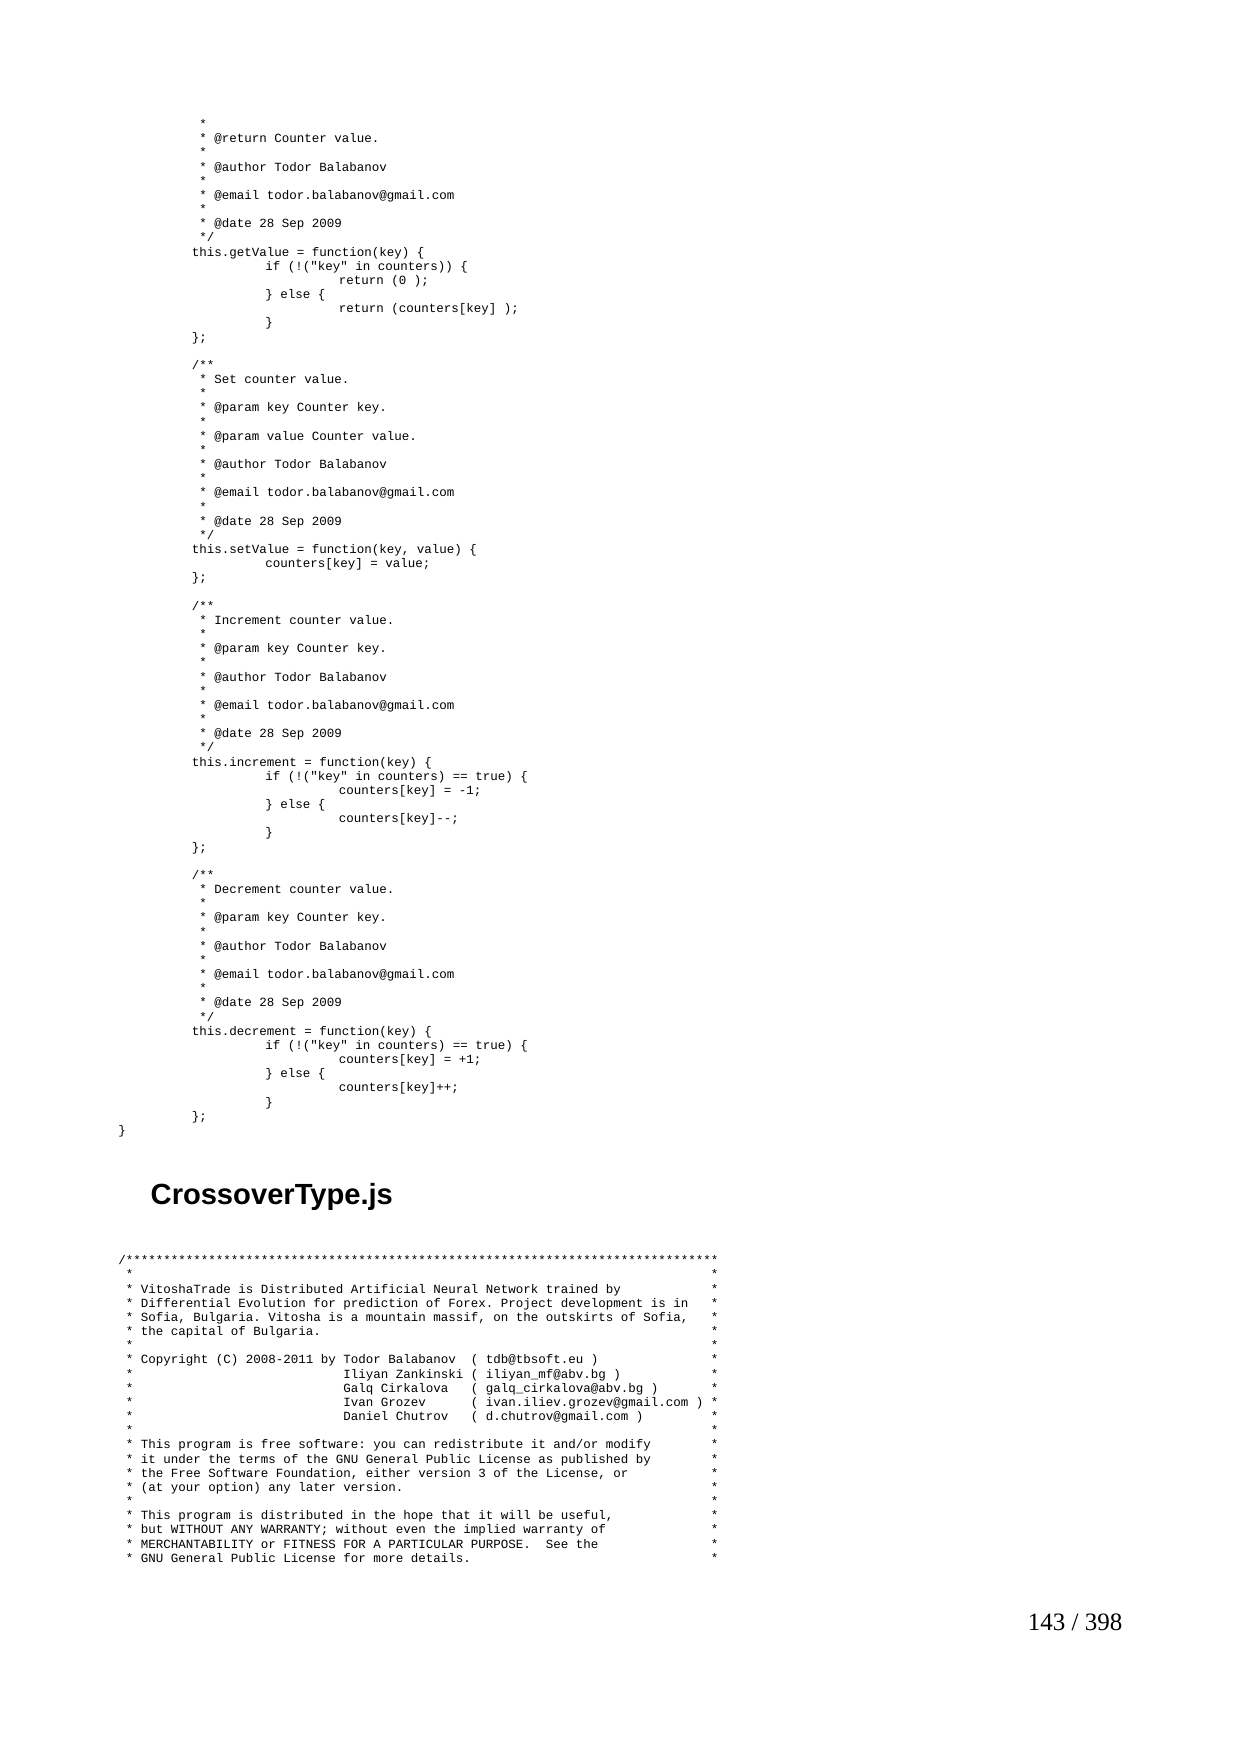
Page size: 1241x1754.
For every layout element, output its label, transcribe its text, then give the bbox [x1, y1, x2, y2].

text * @param key Counter key. [118, 642, 1122, 656]
text * Iliyan Zankinski ( iliyan_mf@abv.bg ) * [118, 1368, 1122, 1382]
text return (0 ); [118, 274, 1122, 288]
text }; [118, 571, 1122, 586]
text */ [118, 1011, 1122, 1025]
text counters[key] = -1; [118, 784, 1122, 798]
text * the capital of Bulgaria. * [118, 1325, 1122, 1339]
text * Decrement counter value. [118, 883, 1122, 897]
text * [118, 954, 1122, 968]
text * Differential Evolution for prediction of Forex. Project development is in * [118, 1297, 1122, 1311]
text * @author Todor Balabanov [118, 671, 1122, 685]
text } else { [118, 288, 1122, 302]
text } [118, 1124, 1122, 1138]
text * Copyright (C) 2008-2011 by Todor Balabanov ( tdb@tbsoft.eu ) * [118, 1353, 1122, 1368]
text counters[key] = +1; [118, 1053, 1122, 1067]
text * [118, 416, 1122, 430]
text if (!("key" in counters) == true) { [118, 770, 1122, 784]
text * it under the terms of the GNU General Public License as published by * [118, 1453, 1122, 1467]
text } else { [118, 1067, 1122, 1081]
text * [118, 175, 1122, 189]
text * This program is distributed in the hope that it will be useful, * [118, 1509, 1122, 1523]
text * @email todor.balabanov@gmail.com [118, 699, 1122, 713]
text }; [118, 331, 1122, 345]
text * (at your option) any later version. * [118, 1481, 1122, 1495]
text counters[key]++; [118, 1081, 1122, 1096]
text * @author Todor Balabanov [118, 161, 1122, 175]
text * * [118, 1268, 1122, 1283]
text * Ivan Grozev ( ivan.iliev.grozev@gmail.com ) * [118, 1396, 1122, 1410]
text * @param key Counter key. [118, 911, 1122, 926]
text * [118, 713, 1122, 727]
text * @return Counter value. [118, 132, 1122, 146]
text * the Free Software Foundation, either version 3 of the License, or * [118, 1467, 1122, 1481]
text return (counters[key] ); [118, 302, 1122, 316]
subtitle CrossoverType.js [118, 1177, 1122, 1211]
text * @date 28 Sep 2009 [118, 217, 1122, 231]
text } [118, 316, 1122, 331]
text * [118, 926, 1122, 940]
text * @author Todor Balabanov [118, 940, 1122, 954]
text counters[key] = value; [118, 557, 1122, 571]
text * * [118, 1495, 1122, 1509]
text if (!("key" in counters)) { [118, 260, 1122, 274]
text if (!("key" in counters) == true) { [118, 1039, 1122, 1053]
text counters[key]--; [118, 812, 1122, 826]
text * [118, 146, 1122, 161]
text * VitoshaTrade is Distributed Artificial Neural Network trained by * [118, 1283, 1122, 1297]
text * * [118, 1339, 1122, 1353]
text * [118, 656, 1122, 671]
text * This program is free software: you can redistribute it and/or modify * [118, 1438, 1122, 1453]
text this.getValue = function(key) { [118, 246, 1122, 260]
text * Galq Cirkalova ( galq_cirkalova@abv.bg ) * [118, 1382, 1122, 1396]
text * MERCHANTABILITY or FITNESS FOR A PARTICULAR PURPOSE. See the * [118, 1538, 1122, 1552]
text /** [118, 600, 1122, 614]
text * [118, 472, 1122, 486]
text * @email todor.balabanov@gmail.com [118, 486, 1122, 501]
text */ [118, 741, 1122, 756]
text * @param key Counter key. [118, 401, 1122, 416]
text * [118, 628, 1122, 642]
text * but WITHOUT ANY WARRANTY; without even the implied warranty of * [118, 1523, 1122, 1538]
text * Sofia, Bulgaria. Vitosha is a mountain massif, on the outskirts of Sofia, * [118, 1311, 1122, 1325]
text * Set counter value. [118, 373, 1122, 387]
text * [118, 444, 1122, 458]
text * GNU General Public License for more details. * [118, 1552, 1122, 1566]
text * @email todor.balabanov@gmail.com [118, 189, 1122, 203]
text * [118, 203, 1122, 217]
text }; [118, 841, 1122, 855]
text * @date 28 Sep 2009 [118, 996, 1122, 1011]
text } [118, 826, 1122, 841]
text * @date 28 Sep 2009 [118, 515, 1122, 529]
text * [118, 387, 1122, 401]
text * [118, 685, 1122, 699]
text */ [118, 529, 1122, 543]
text * [118, 982, 1122, 996]
text * @author Todor Balabanov [118, 458, 1122, 472]
text * Increment counter value. [118, 614, 1122, 628]
text */ [118, 231, 1122, 246]
text } [118, 1096, 1122, 1110]
text this.decrement = function(key) { [118, 1025, 1122, 1039]
text * * [118, 1424, 1122, 1438]
text } else { [118, 798, 1122, 812]
text this.setValue = function(key, value) { [118, 543, 1122, 557]
text * [118, 897, 1122, 911]
text /** [118, 359, 1122, 373]
text /** [118, 869, 1122, 883]
text /******************************************************************************* [118, 1254, 1122, 1268]
text * @email todor.balabanov@gmail.com [118, 968, 1122, 982]
text * [118, 501, 1122, 515]
text this.increment = function(key) { [118, 756, 1122, 770]
text * @date 28 Sep 2009 [118, 727, 1122, 741]
text * Daniel Chutrov ( d.chutrov@gmail.com ) * [118, 1410, 1122, 1424]
text * @param value Counter value. [118, 430, 1122, 444]
text }; [118, 1110, 1122, 1124]
text * [118, 118, 1122, 132]
